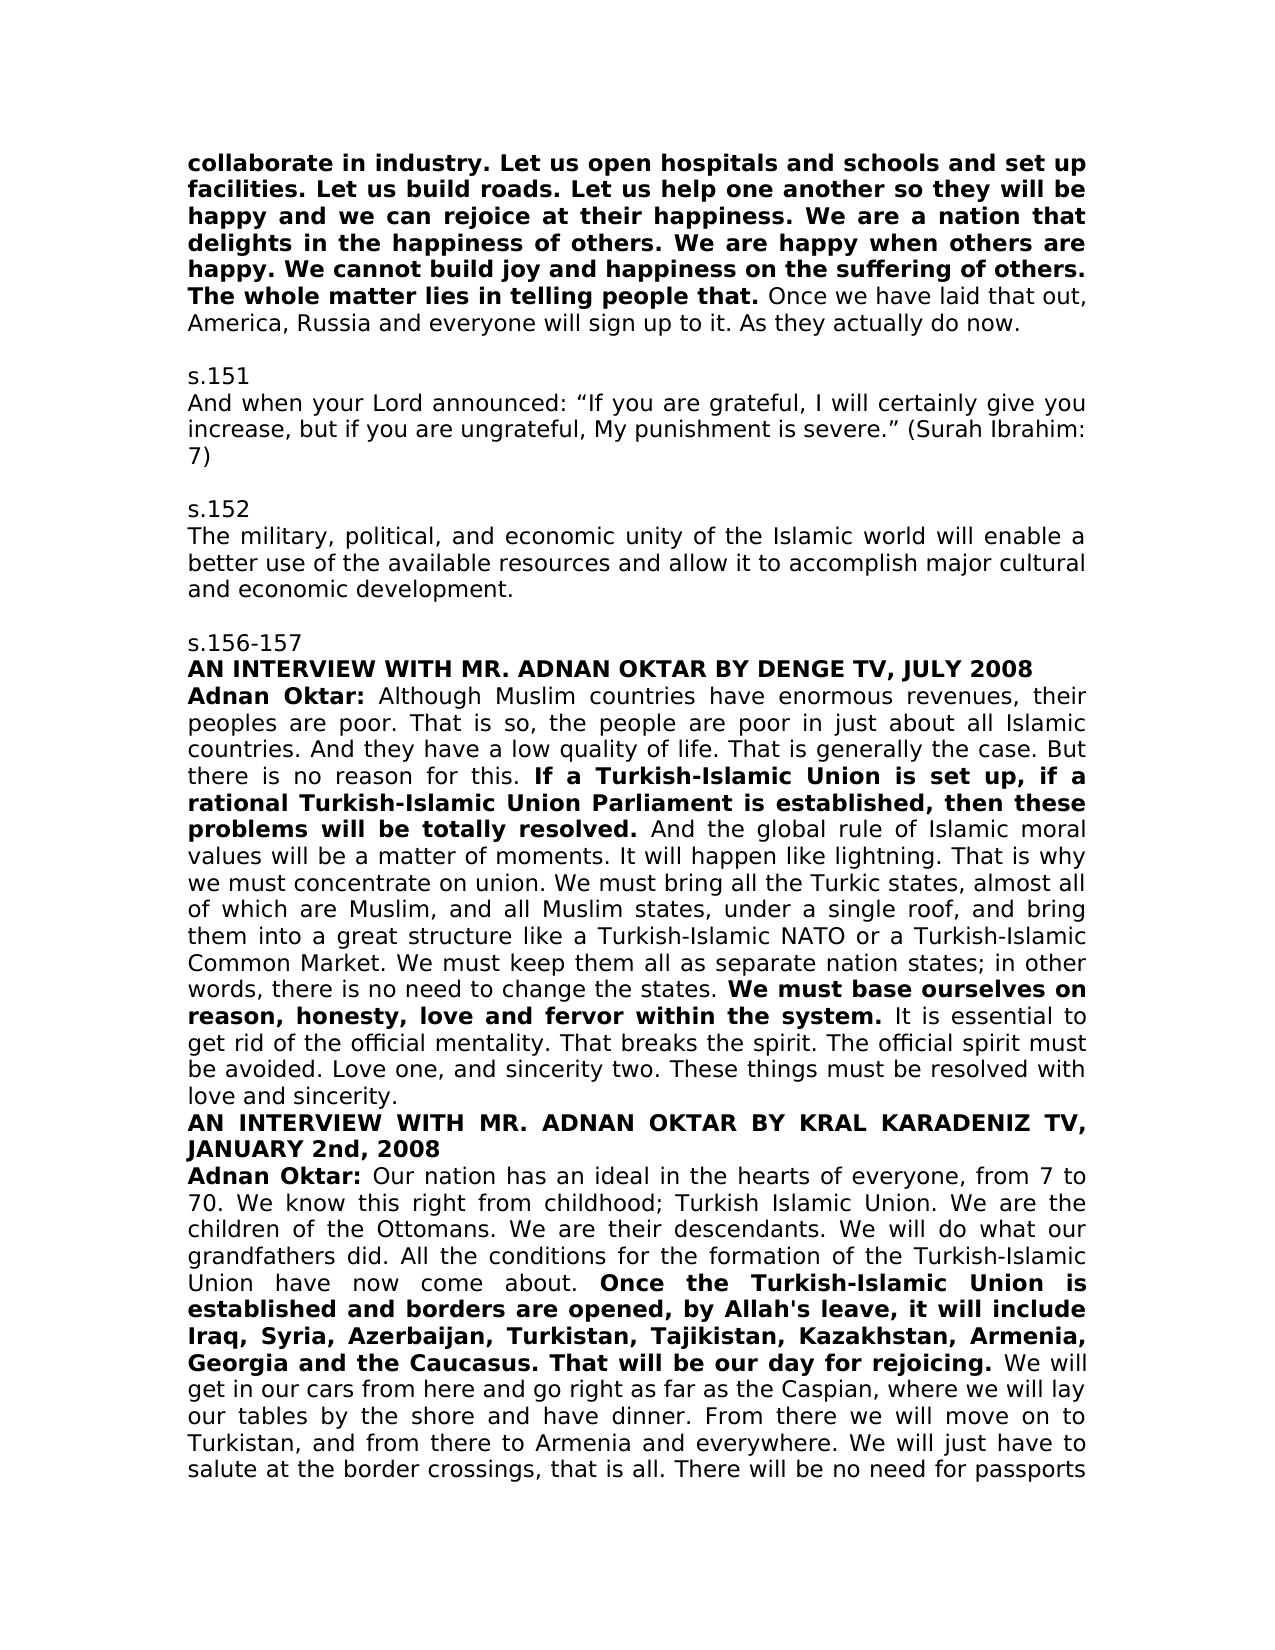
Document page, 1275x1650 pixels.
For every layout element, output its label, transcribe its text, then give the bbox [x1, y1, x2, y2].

text And when your Lord announced: “If you are grateful, I will certainly give you increase, but if you are ungrateful, My punishment is severe.” (Surah Ibrahim: 7) [187, 390, 1087, 470]
text Adnan Oktar: Our nation has an ideal in the hearts of everyone, from 7 to 70. We know this right from childhood; Turkish Islamic Union. We are the children of the Ottomans. We are their descendants. We will do what our grandfathers did. All the conditions for the formation of the Turkish-Islamic Union have now come about. Once the Turkish-Islamic Union is established and borders are opened, by Allah's leave, it will include Iraq, Syria, Azerbaijan, Turkistan, Tajikistan, Kazakhstan, Armenia, Georgia and the Caucasus. That will be our day for rejoicing. We will get in our cars from here and go right as far as the Caspian, where we will lay our tables by the shore and have dinner. From there we will move on to Turkistan, and from there to Armenia and everywhere. We will just have to salute at the border crossings, that is all. There will be no need for passports [187, 1163, 1087, 1483]
text s.156-157 [187, 630, 1087, 657]
text s.152 [187, 497, 1087, 523]
text s.151 [187, 363, 1087, 390]
text AN INTERVIEW WITH MR. ADNAN OKTAR BY KRAL KARADENIZ TV, JANUARY 2nd, 2008 [187, 1110, 1087, 1163]
text collaborate in industry. Let us open hospitals and schools and set up facilities. Let us build roads. Let us help one another so they will be happy and we can rejoice at their happiness. We are a nation that delights in the happiness of others. We are happy when others are happy. We cannot build joy and happiness on the suffering of others. The whole matter lies in telling people that. Once we have laid that out, America, Russia and everyone will sign up to it. As they actually do now. [187, 150, 1087, 337]
text Adnan Oktar: Although Muslim countries have enormous revenues, their peoples are poor. That is so, the people are poor in just about all Islamic countries. And they have a low quality of life. That is generally the case. But there is no reason for this. If a Turkish-Islamic Union is set up, if a rational Turkish-Islamic Union Parliament is established, then these problems will be totally resolved. And the global rule of Islamic moral values will be a matter of moments. It will happen like lightning. That is why we must concentrate on union. We must bring all the Turkic states, almost all of which are Muslim, and all Muslim states, under a single roof, and bring them into a great structure like a Turkish-Islamic NATO or a Turkish-Islamic Common Market. We must keep them all as separate nation states; in other words, there is no need to change the states. We must base ourselves on reason, honesty, love and fervor within the system. It is essential to get rid of the official mentality. That breaks the spirit. The official spirit must be avoided. Love one, and sincerity two. These things must be resolved with love and sincerity. [187, 683, 1087, 1110]
text The military, political, and economic unity of the Islamic world will enable a better use of the available resources and allow it to accomplish major cultural and economic development. [187, 523, 1087, 603]
text AN INTERVIEW WITH MR. ADNAN OKTAR BY DENGE TV, JULY 2008 [187, 657, 1087, 683]
